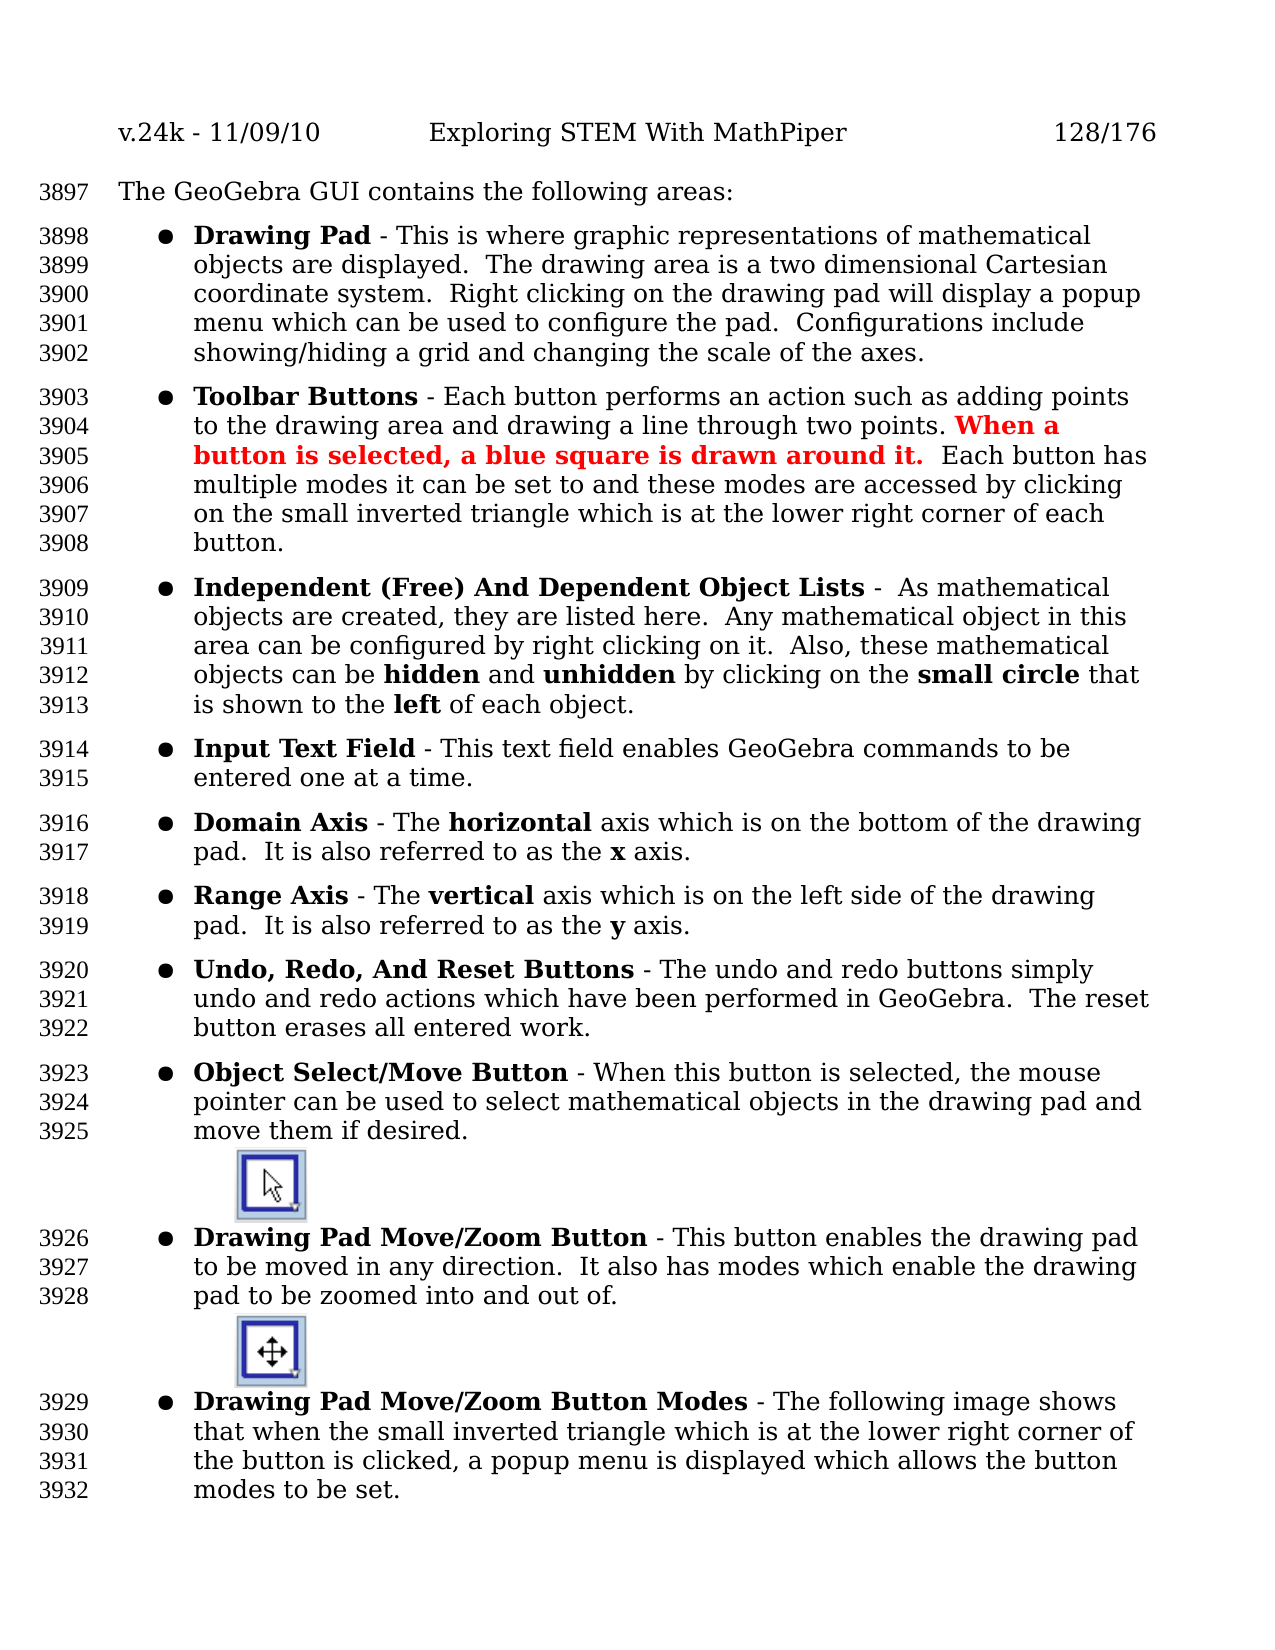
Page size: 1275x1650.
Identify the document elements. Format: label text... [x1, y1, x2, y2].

text The GeoGebra GUI contains the following areas: [118, 177, 1157, 206]
list Range Axis - The vertical axis which is on the left side of the drawing pad. It is also referred to as the y axis. [156, 881, 1157, 940]
picture [234, 1313, 308, 1388]
list Domain Axis - The horizontal axis which is on the bottom of the drawing pad. It is also referred to as the x axis. [156, 808, 1157, 866]
list Independent (Free) And Dependent Object Lists - As mathematical objects are created, they are listed here. Any mathematical object in this area can be configured by right clicking on it. Also, these mathematical objects can be hidden and unhidden by clicking on the small circle that is shown to the left of each object. [156, 573, 1157, 719]
list Toolbar Buttons - Each button performs an action such as adding points to the drawing area and drawing a line through two points. When a button is selected, a blue square is drawn around it. Each button has multiple modes it can be set to and these modes are accessed by clicking on the small inverted triangle which is at the lower right corner of each button. [156, 382, 1157, 558]
list Drawing Pad - This is where graphic representations of mathematical objects are displayed. The drawing area is a two dimensional Cartesian coordinate system. Right clicking on the drawing pad will display a popup menu which can be used to configure the pad. Configurations include showing/hiding a grid and changing the scale of the axes. [156, 221, 1157, 367]
list Drawing Pad Move/Zoom Button Modes - The following image shows that when the small inverted triangle which is at the lower right corner of the button is clicked, a popup menu is displayed which allows the button modes to be set. [156, 1385, 1157, 1504]
list Input Text Field - This text field enables GeoGebra commands to be entered one at a time. [156, 734, 1157, 793]
list Drawing Pad Move/Zoom Button - This button enables the drawing pad to be moved in any direction. It also has modes which enable the drawing pad to be zoomed into and out of. [156, 1220, 1157, 1310]
list Object Select/Move Button - When this button is selected, the mouse pointer can be used to select mathematical objects in the drawing pad and move them if desired. [156, 1058, 1157, 1146]
list Undo, Redo, And Reset Buttons - The undo and redo buttons simply undo and redo actions which have been performed in GeoGebra. The reset button erases all entered work. [156, 955, 1157, 1043]
picture [234, 1147, 308, 1223]
